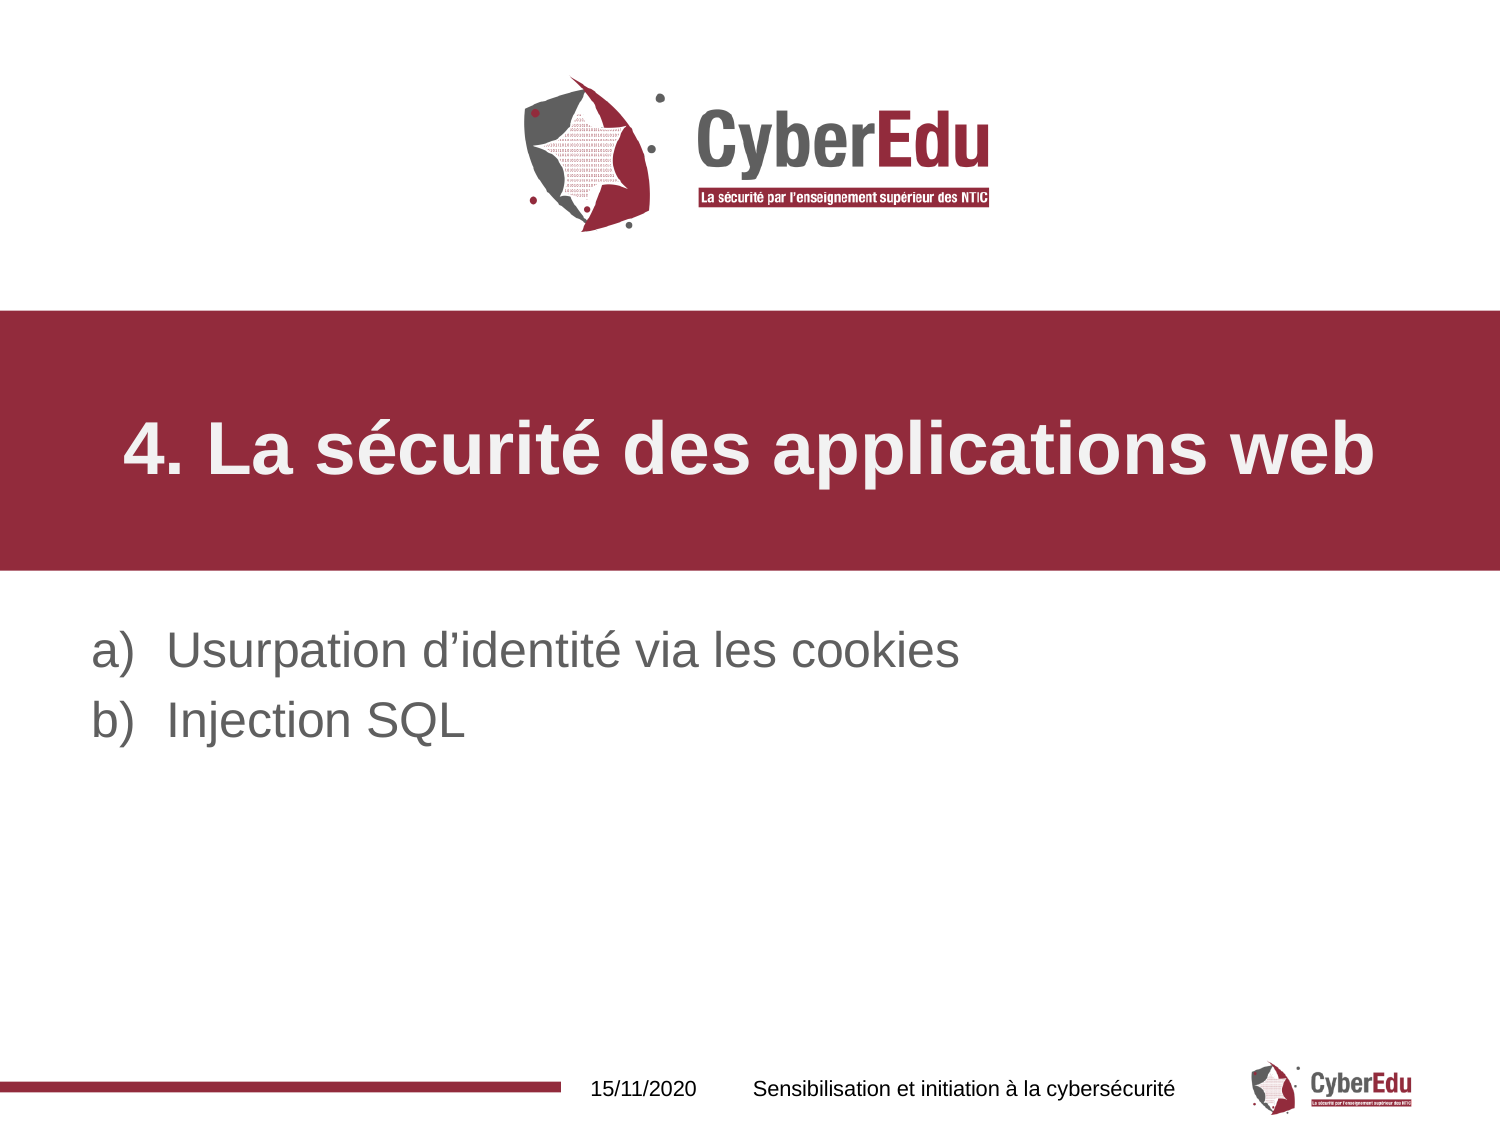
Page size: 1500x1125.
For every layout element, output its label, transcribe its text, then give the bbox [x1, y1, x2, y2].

picture [1246, 1060, 1412, 1115]
footer Sensibilisation et initiation à la cybersécurité [738, 1057, 1236, 1118]
title 4. La sécurité des applications web [75, 338, 1425, 551]
picture [509, 75, 991, 232]
list Usurpation d’identité via les cookies Injection SQL [76, 609, 1424, 1047]
slide_number 15/11/2020 [561, 1057, 727, 1118]
